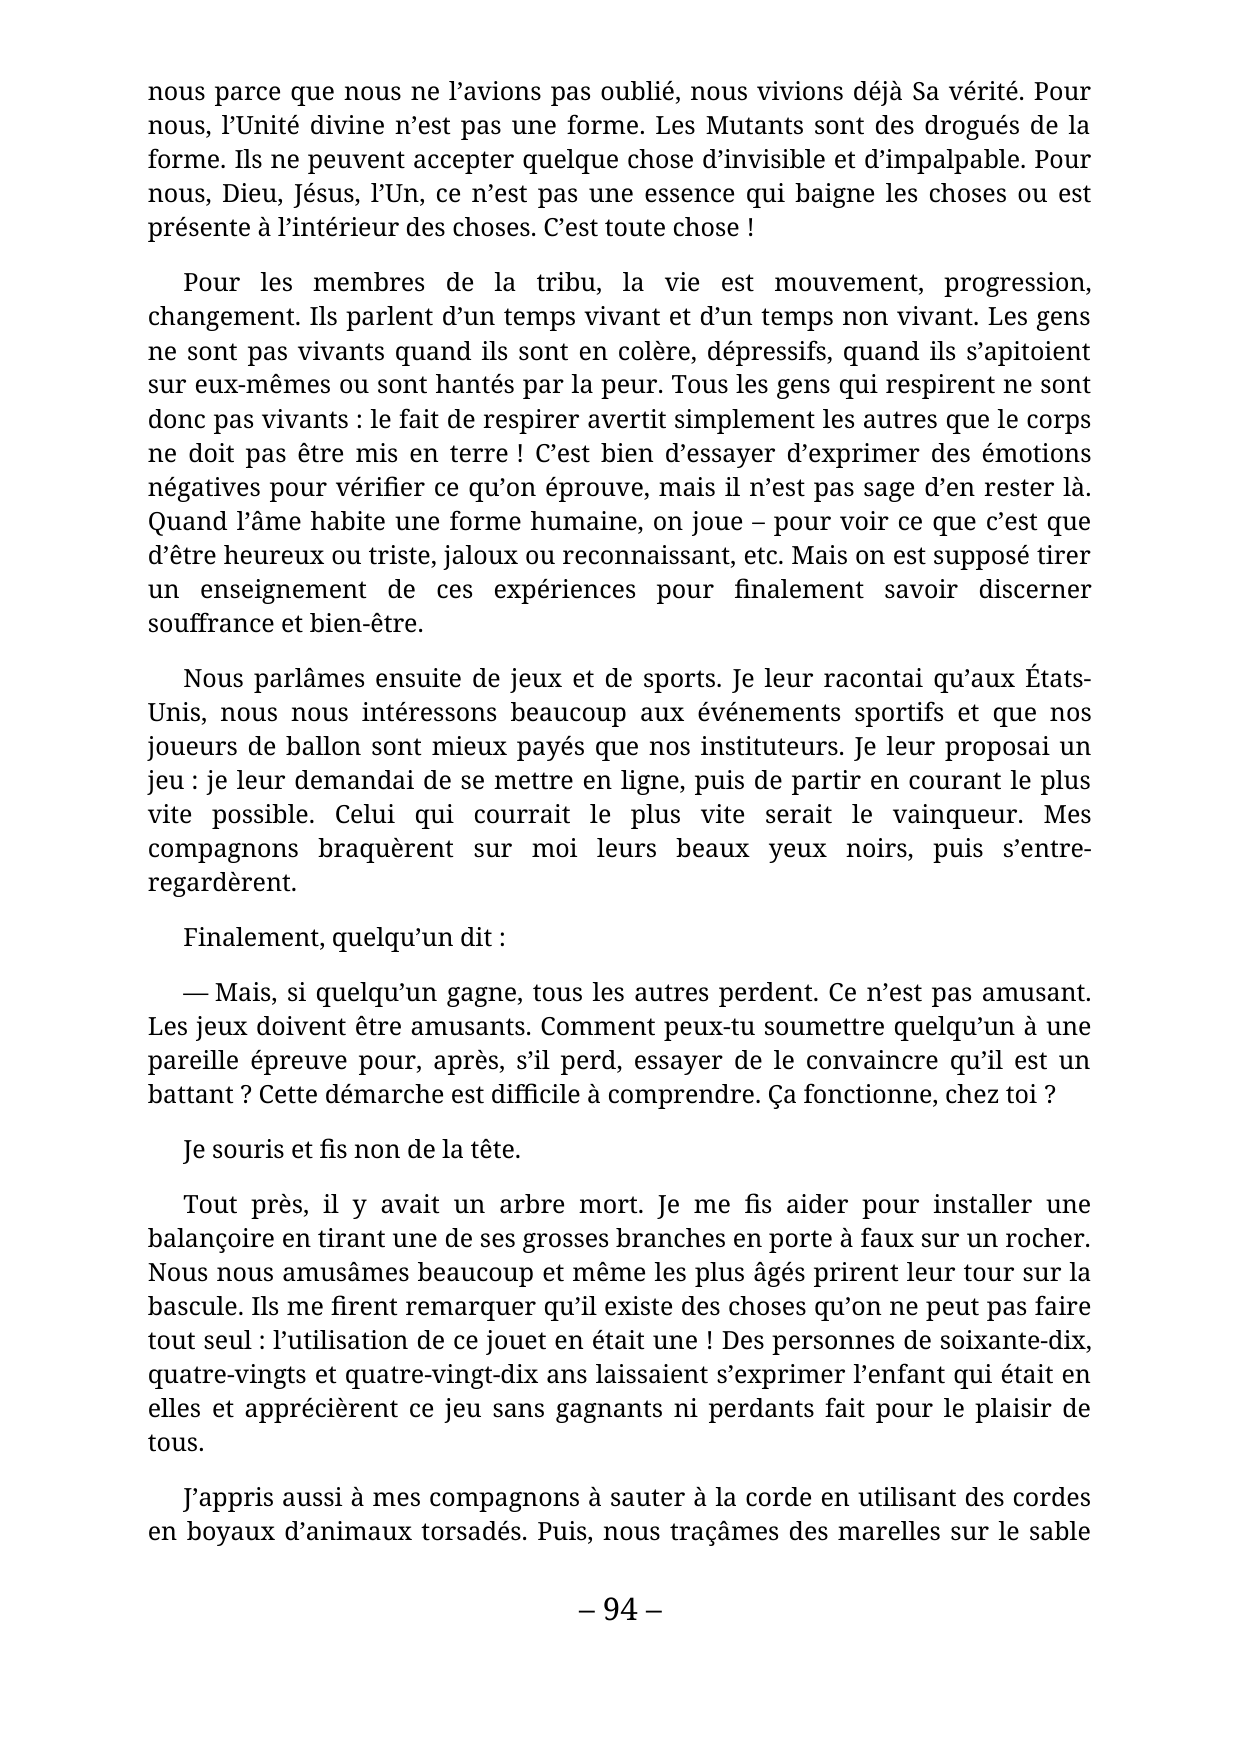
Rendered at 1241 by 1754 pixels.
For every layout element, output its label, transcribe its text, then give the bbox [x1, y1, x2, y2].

text Nous parlâmes ensuite de jeux et de sports. Je leur racontai qu’aux États-Unis, nous nous intéressons beaucoup aux événements sportifs et que nos joueurs de ballon sont mieux payés que nos instituteurs. Je leur proposai un jeu : je leur demandai de se mettre en ligne, puis de partir en courant le plus vite possible. Celui qui courrait le plus vite serait le vainqueur. Mes compagnons braquèrent sur moi leurs beaux yeux noirs, puis s’entre-regardèrent. [148, 661, 1092, 899]
text nous parce que nous ne l’avions pas oublié, nous vivions déjà Sa vérité. Pour nous, l’Unité divine n’est pas une forme. Les Mutants sont des drogués de la forme. Ils ne peuvent accepter quelque chose d’invisible et d’impalpable. Pour nous, Dieu, Jésus, l’Un, ce n’est pas une essence qui baigne les choses ou est présente à l’intérieur des choses. C’est toute chose ! [148, 74, 1092, 244]
text — Mais, si quelqu’un gagne, tous les autres perdent. Ce n’est pas amusant. Les jeux doivent être amusants. Comment peux-tu soumettre quelqu’un à une pareille épreuve pour, après, s’il perd, essayer de le convaincre qu’il est un battant ? Cette démarche est difficile à comprendre. Ça fonctionne, chez toi ? [148, 975, 1092, 1111]
text Finalement, quelqu’un dit : [148, 920, 1092, 954]
text Je souris et fis non de la tête. [148, 1132, 1092, 1166]
text Tout près, il y avait un arbre mort. Je me fis aider pour installer une balançoire en tirant une de ses grosses branches en porte à faux sur un rocher. Nous nous amusâmes beaucoup et même les plus âgés prirent leur tour sur la bascule. Ils me firent remarquer qu’il existe des choses qu’on ne peut pas faire tout seul : l’utilisation de ce jouet en était une ! Des personnes de soixante-dix, quatre-vingts et quatre-vingt-dix ans laissaient s’exprimer l’enfant qui était en elles et apprécièrent ce jeu sans gagnants ni perdants fait pour le plaisir de tous. [148, 1187, 1092, 1459]
text Pour les membres de la tribu, la vie est mouvement, progression, changement. Ils parlent d’un temps vivant et d’un temps non vivant. Les gens ne sont pas vivants quand ils sont en colère, dépressifs, quand ils s’apitoient sur eux-mêmes ou sont hantés par la peur. Tous les gens qui respirent ne sont donc pas vivants : le fait de respirer avertit simplement les autres que le corps ne doit pas être mis en terre ! C’est bien d’essayer d’exprimer des émotions négatives pour vérifier ce qu’on éprouve, mais il n’est pas sage d’en rester là. Quand l’âme habite une forme humaine, on joue – pour voir ce que c’est que d’être heureux ou triste, jaloux ou reconnaissant, etc. Mais on est supposé tirer un enseignement de ces expériences pour finalement savoir discerner souffrance et bien-être. [148, 265, 1092, 640]
text J’appris aussi à mes compagnons à sauter à la corde en utilisant des cordes en boyaux d’animaux torsadés. Puis, nous traçâmes des marelles sur le sable [148, 1480, 1092, 1548]
